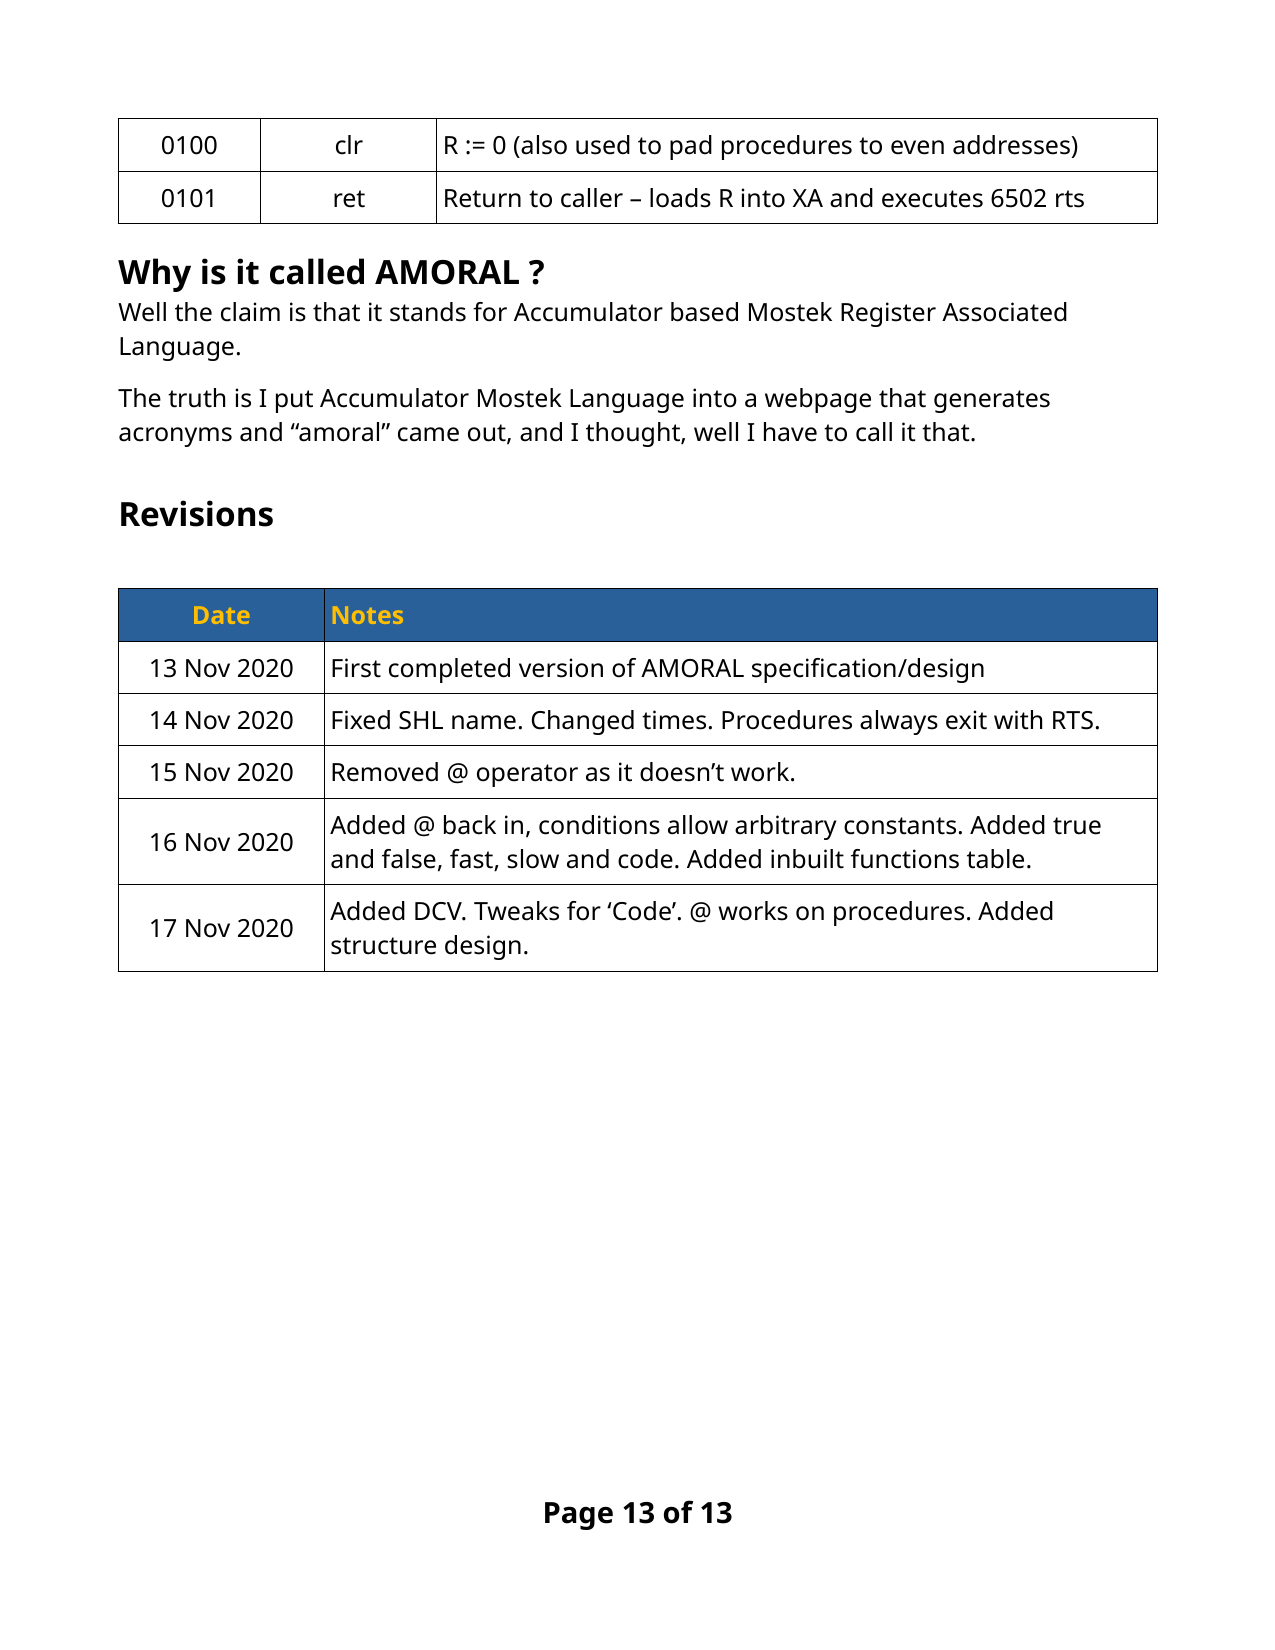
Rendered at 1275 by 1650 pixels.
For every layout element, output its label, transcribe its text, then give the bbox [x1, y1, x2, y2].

text Well the claim is that it stands for Accumulator based Mostek Register Associated Language. [118, 294, 1157, 362]
table_cell 15 Nov 2020 [119, 746, 324, 798]
table_cell Added @ back in, conditions allow arbitrary constants. Added true and false, fast, slow and code. Added inbuilt functions table. [325, 799, 1157, 884]
subtitle Why is it called AMORAL ? [118, 249, 1157, 294]
table_cell Added DCV. Tweaks for ‘Code’. @ works on procedures. Added structure design. [325, 885, 1157, 971]
table_cell 14 Nov 2020 [119, 694, 324, 745]
table_cell R := 0 (also used to pad procedures to even addresses) [437, 119, 1157, 171]
table_header Date [119, 589, 324, 641]
table_cell 17 Nov 2020 [119, 885, 324, 971]
table_header Notes [325, 589, 1157, 641]
table_cell clr [261, 119, 436, 171]
text The truth is I put Accumulator Mostek Language into a webpage that generates acronyms and “amoral” came out, and I thought, well I have to call it that. [118, 380, 1157, 448]
table_cell 0101 [119, 172, 260, 223]
table_cell 0100 [119, 119, 260, 171]
subtitle Revisions [118, 491, 1157, 536]
table_cell ret [261, 172, 436, 223]
table_cell Fixed SHL name. Changed times. Procedures always exit with RTS. [325, 694, 1157, 745]
table_cell 13 Nov 2020 [119, 642, 324, 693]
table_cell 16 Nov 2020 [119, 799, 324, 884]
table_cell Removed @ operator as it doesn’t work. [325, 746, 1157, 798]
table_cell Return to caller – loads R into XA and executes 6502 rts [437, 172, 1157, 223]
table_cell First completed version of AMORAL specification/design [325, 642, 1157, 693]
